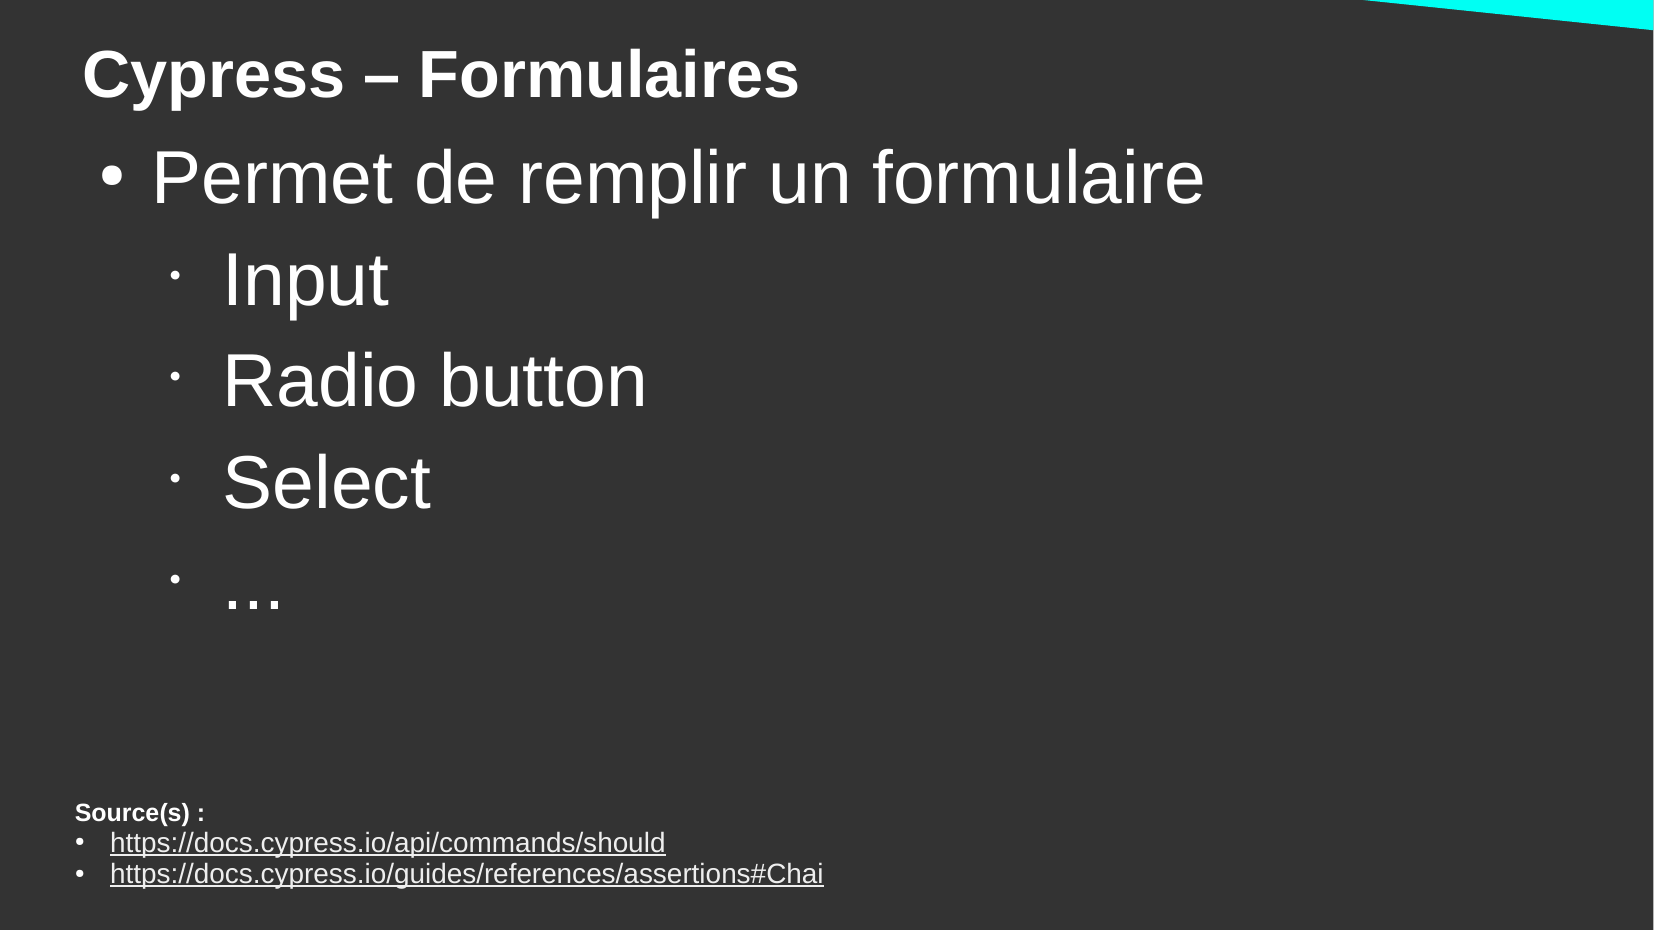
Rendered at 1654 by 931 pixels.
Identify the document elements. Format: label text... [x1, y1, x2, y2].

list Permet de remplir un formulaire Input Radio button Select ... [80, 135, 1619, 768]
text_box Source(s) : https://docs.cypress.io/api/commands/should https://docs.cypress.io/guides/references/assertions#Chai [60, 791, 1546, 898]
title Cypress – Formulaires [82, 37, 1158, 112]
text_box [1363, 0, 1654, 31]
